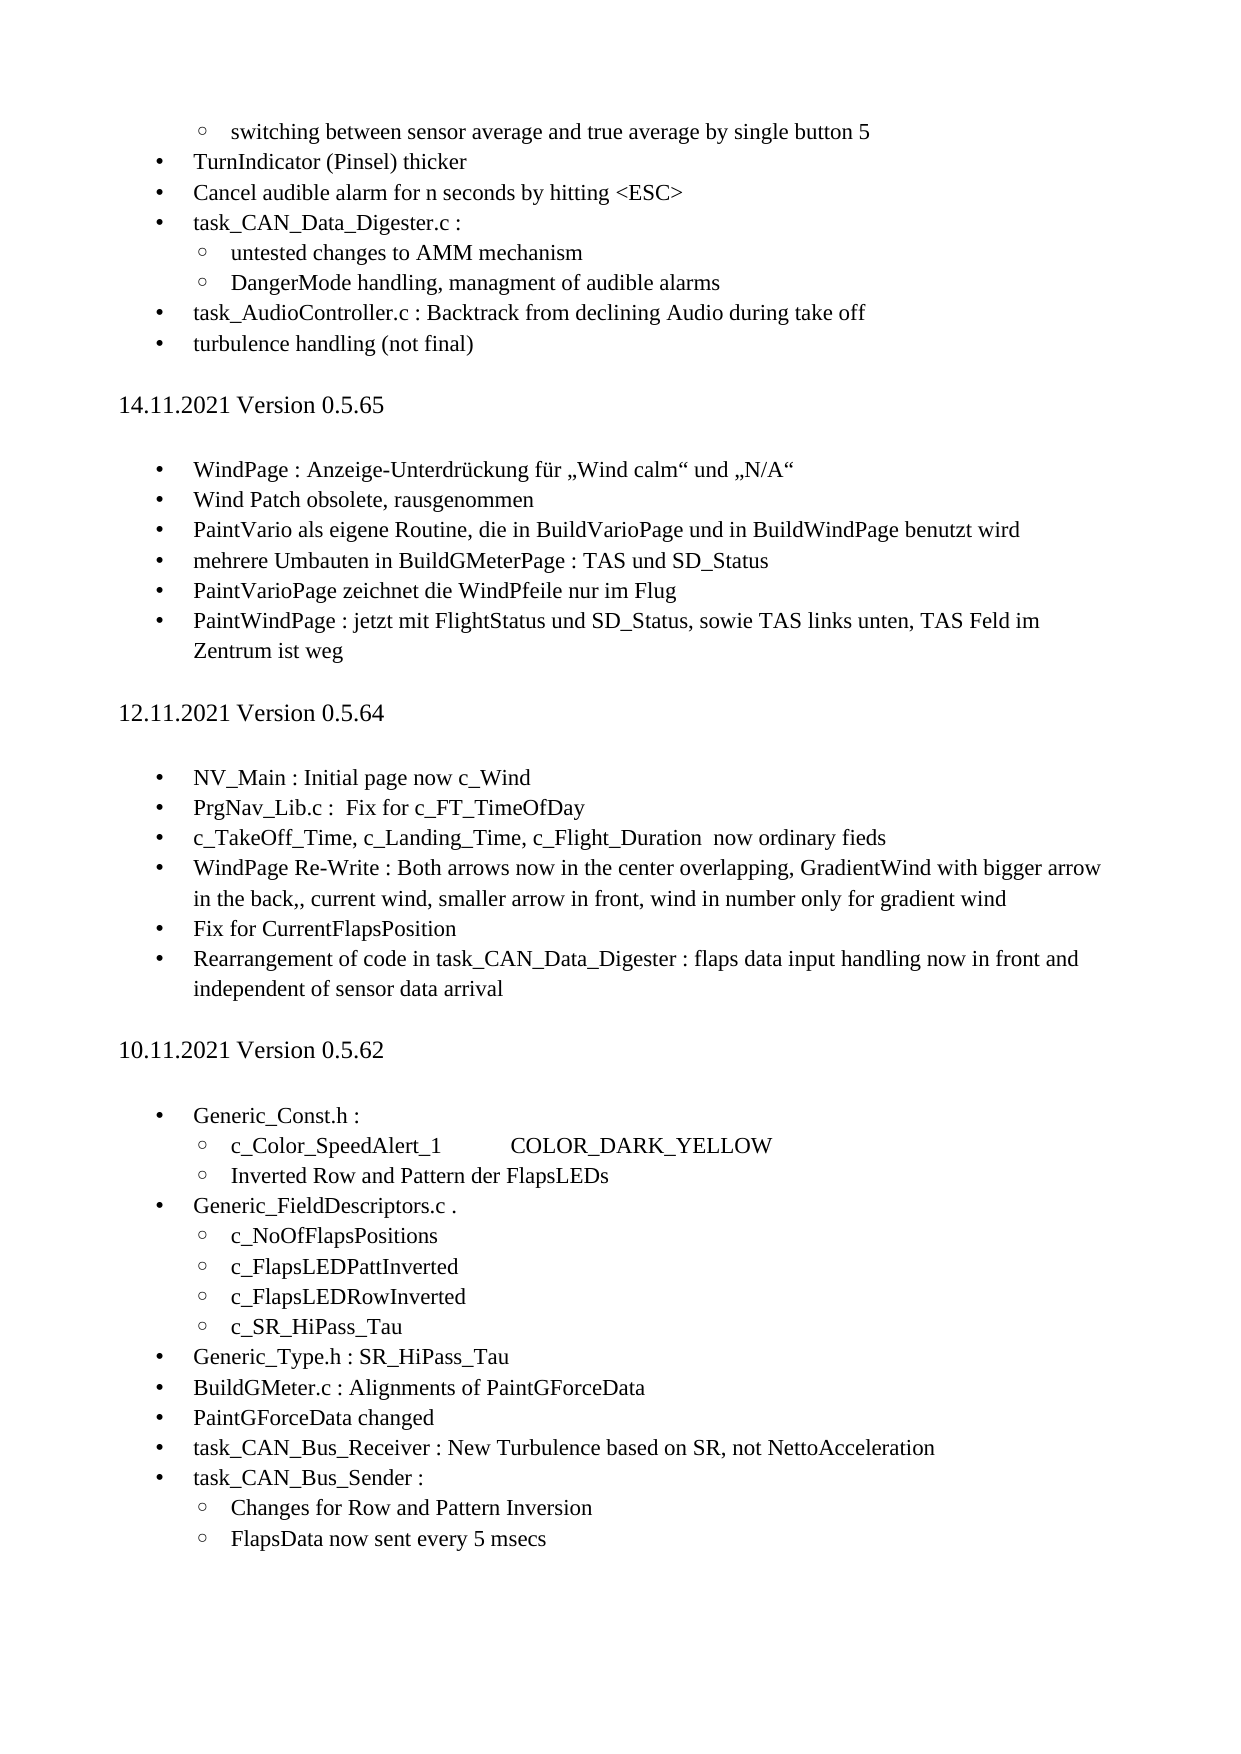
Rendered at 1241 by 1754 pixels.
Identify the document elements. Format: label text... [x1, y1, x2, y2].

list BuildGMeter.c : Alignments of PaintGForceData [156, 1373, 1122, 1400]
list turbulence handling (not final) [156, 329, 1122, 356]
list task_CAN_Bus_Receiver : New Turbulence based on SR, not NettoAcceleration [156, 1434, 1122, 1460]
list Wind Patch obsolete, rausgenommen [156, 486, 1122, 513]
list TurnIndicator (Pinsel) thicker [156, 148, 1122, 175]
list untested changes to AMM mechanism [193, 239, 1122, 265]
list mehrere Umbauten in BuildGMeterPage : TAS und SD_Status [156, 547, 1122, 573]
list Generic_Const.h : [156, 1102, 1122, 1128]
list Inverted Row and Pattern der FlapsLEDs [193, 1162, 1122, 1188]
list task_CAN_Data_Digester.c : [156, 209, 1122, 235]
list Fix for CurrentFlapsPosition [156, 915, 1122, 941]
list WindPage Re-Write : Both arrows now in the center overlapping, GradientWind with bigger arrow in the back,, current wind, smaller arrow in front, wind in number only for gradient wind [156, 854, 1122, 911]
list task_AudioController.c : Backtrack from declining Audio during take off [156, 299, 1122, 326]
list PaintGForceData changed [156, 1404, 1122, 1430]
list Generic_FieldDescriptors.c . [156, 1192, 1122, 1219]
text 14.11.2021 Version 0.5.65 [118, 390, 1122, 419]
list Rearrangement of code in task_CAN_Data_Digester : flaps data input handling now in front and independent of sensor data arrival [156, 945, 1122, 1002]
list PaintVarioPage zeichnet die WindPfeile nur im Flug [156, 577, 1122, 603]
list c_FlapsLEDRowInverted [193, 1283, 1122, 1309]
text 12.11.2021 Version 0.5.64 [118, 698, 1122, 726]
list c_FlapsLEDPattInverted [193, 1253, 1122, 1279]
text 10.11.2021 Version 0.5.62 [118, 1036, 1122, 1064]
list c_Color_SpeedAlert_1 COLOR_DARK_YELLOW [193, 1132, 1122, 1158]
list PaintVario als eigene Routine, die in BuildVarioPage und in BuildWindPage benutzt wird [156, 516, 1122, 543]
list PaintWindPage : jetzt mit FlightStatus und SD_Status, sowie TAS links unten, TAS Feld im Zentrum ist weg [156, 607, 1122, 664]
list c_NoOfFlapsPositions [193, 1222, 1122, 1249]
list Cancel audible alarm for n seconds by hitting <ESC> [156, 178, 1122, 205]
list switching between sensor average and true average by single button 5 [193, 118, 1122, 144]
list c_SR_HiPass_Tau [193, 1313, 1122, 1339]
list task_CAN_Bus_Sender : [156, 1464, 1122, 1491]
list NV_Main : Initial page now c_Wind [156, 764, 1122, 790]
list DangerMode handling, managment of audible alarms [193, 269, 1122, 296]
list Changes for Row and Pattern Inversion [193, 1494, 1122, 1521]
list FlapsData now sent every 5 msecs [193, 1524, 1122, 1551]
list PrgNav_Lib.c : Fix for c_FT_TimeOfDay [156, 794, 1122, 820]
list WindPage : Anzeige-Unterdrückung für „Wind calm“ und „N/A“ [156, 456, 1122, 482]
list c_TakeOff_Time, c_Landing_Time, c_Flight_Duration now ordinary fieds [156, 824, 1122, 851]
list Generic_Type.h : SR_HiPass_Tau [156, 1343, 1122, 1370]
